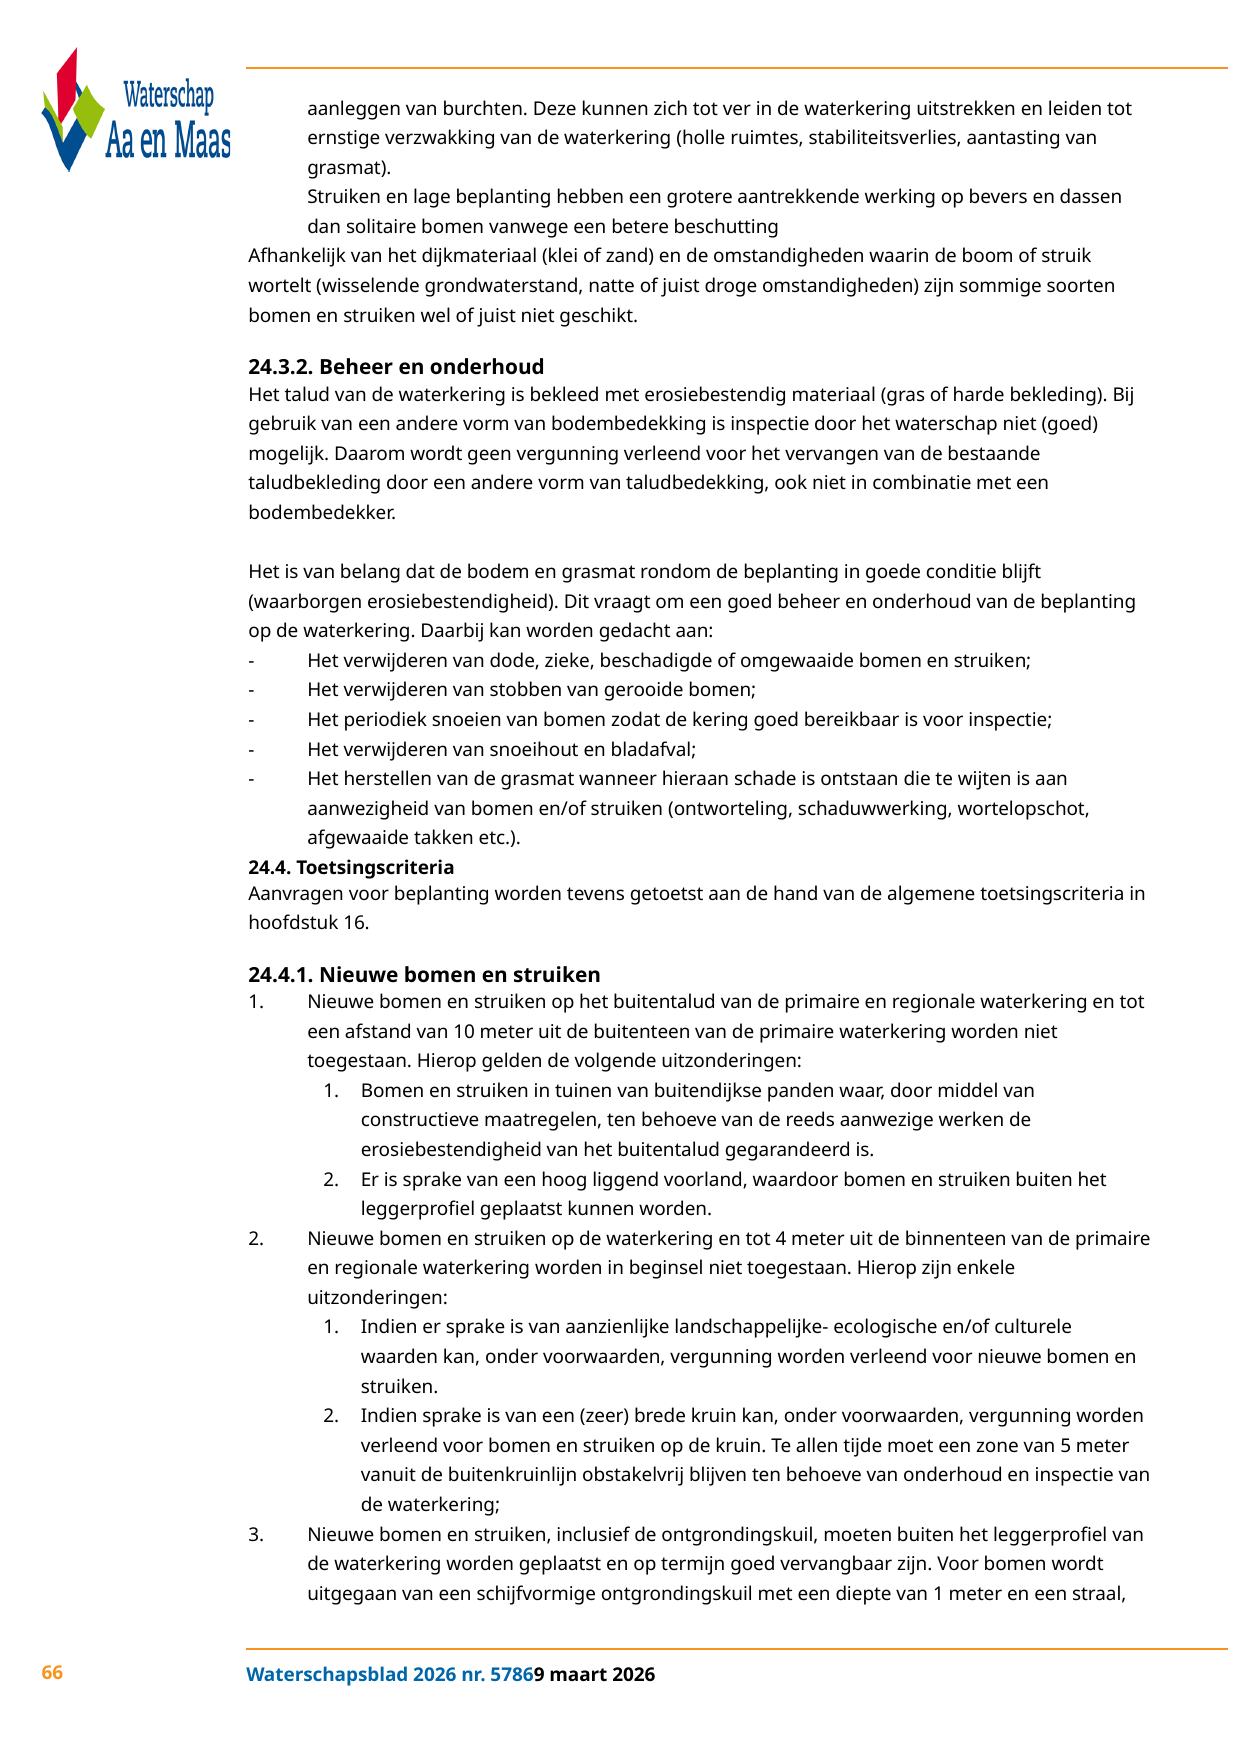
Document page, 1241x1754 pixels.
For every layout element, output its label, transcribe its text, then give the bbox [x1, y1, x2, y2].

list Bomen en struiken in tuinen van buitendijkse panden waar, door middel van constructieve maatregelen, ten behoeve van de reeds aanwezige werken de erosiebestendigheid van het buitentalud gegarandeerd is. [323, 1077, 1152, 1162]
list Nieuwe bomen en struiken, inclusief de ontgrondingskuil, moeten buiten het leggerprofiel van de waterkering worden geplaatst en op termijn goed vervangbaar zijn. Voor bomen wordt uitgegaan van een schijfvormige ontgrondingskuil met een diepte van 1 meter en een straal, [248, 1521, 1152, 1606]
text 24.4. Toetsingscriteria [248, 854, 1152, 880]
list Nieuwe bomen en struiken op de waterkering en tot 4 meter uit de binnenteen van de primaire en regionale waterkering worden in beginsel niet toegestaan. Hierop zijn enkele uitzonderingen: [248, 1225, 1152, 1310]
list aanleggen van burchten. Deze kunnen zich tot ver in de waterkering uitstrekken en leiden tot ernstige verzwakking van de waterkering (holle ruimtes, stabiliteitsverlies, aantasting van grasmat). [248, 95, 1152, 180]
list Struiken en lage beplanting hebben een grotere aantrekkende werking op bevers en dassen dan solitaire bomen vanwege een betere beschutting [248, 183, 1152, 239]
list Er is sprake van een hoog liggend voorland, waardoor bomen en struiken buiten het leggerprofiel geplaatst kunnen worden. [323, 1166, 1152, 1221]
text Het is van belang dat de bodem en grasmat rondom de beplanting in goede conditie blijft (waarborgen erosiebestendigheid). Dit vraagt om een goed beheer en onderhoud van de beplanting op de waterkering. Daarbij kan worden gedacht aan: [248, 558, 1152, 643]
text 24.3.2. Beheer en onderhoud [248, 352, 1152, 381]
list Het periodiek snoeien van bomen zodat de kering goed bereikbaar is voor inspectie; [248, 706, 1152, 732]
list Indien sprake is van een (zeer) brede kruin kan, onder voorwaarden, vergunning worden verleend voor bomen en struiken op de kruin. Te allen tijde moet een zone van 5 meter vanuit de buitenkruinlijn obstakelvrij blijven ten behoeve van onderhoud en inspectie van de waterkering; [323, 1402, 1152, 1517]
text 24.4.1. Nieuwe bomen en struiken [248, 960, 1152, 988]
list Indien er sprake is van aanzienlijke landschappelijke- ecologische en/of culturele waarden kan, onder voorwaarden, vergunning worden verleend voor nieuwe bomen en struiken. [323, 1314, 1152, 1398]
text Het talud van de waterkering is bekleed met erosiebestendig materiaal (gras of harde bekleding). Bij gebruik van een andere vorm van bodembedekking is inspectie door het waterschap niet (goed) mogelijk. Daarom wordt geen vergunning verleend voor het vervangen van de bestaande taludbekleding door een andere vorm van taludbedekking, ook niet in combinatie met een bodembedekker. [248, 381, 1152, 525]
list Het verwijderen van dode, zieke, beschadigde of omgewaaide bomen en struiken; [248, 647, 1152, 673]
text Afhankelijk van het dijkmateriaal (klei of zand) en de omstandigheden waarin de boom of struik wortelt (wisselende grondwaterstand, natte of juist droge omstandigheden) zijn sommige soorten bomen en struiken wel of juist niet geschikt. [248, 243, 1152, 328]
list Nieuwe bomen en struiken op het buitentalud van de primaire en regionale waterkering en tot een afstand van 10 meter uit de buitenteen van de primaire waterkering worden niet toegestaan. Hierop gelden de volgende uitzonderingen: [248, 988, 1152, 1073]
text Aanvragen voor beplanting worden tevens getoetst aan de hand van de algemene toetsingscriteria in hoofdstuk 16. [248, 880, 1152, 935]
list Het herstellen van de grasmat wanneer hieraan schade is ontstaan die te wijten is aan aanwezigheid van bomen en/of struiken (ontworteling, schaduwwerking, wortelopschot, afgewaaide takken etc.). [248, 765, 1152, 850]
list Het verwijderen van snoeihout en bladafval; [248, 736, 1152, 761]
list Het verwijderen van stobben van gerooide bomen; [248, 677, 1152, 702]
picture [41, 47, 231, 172]
